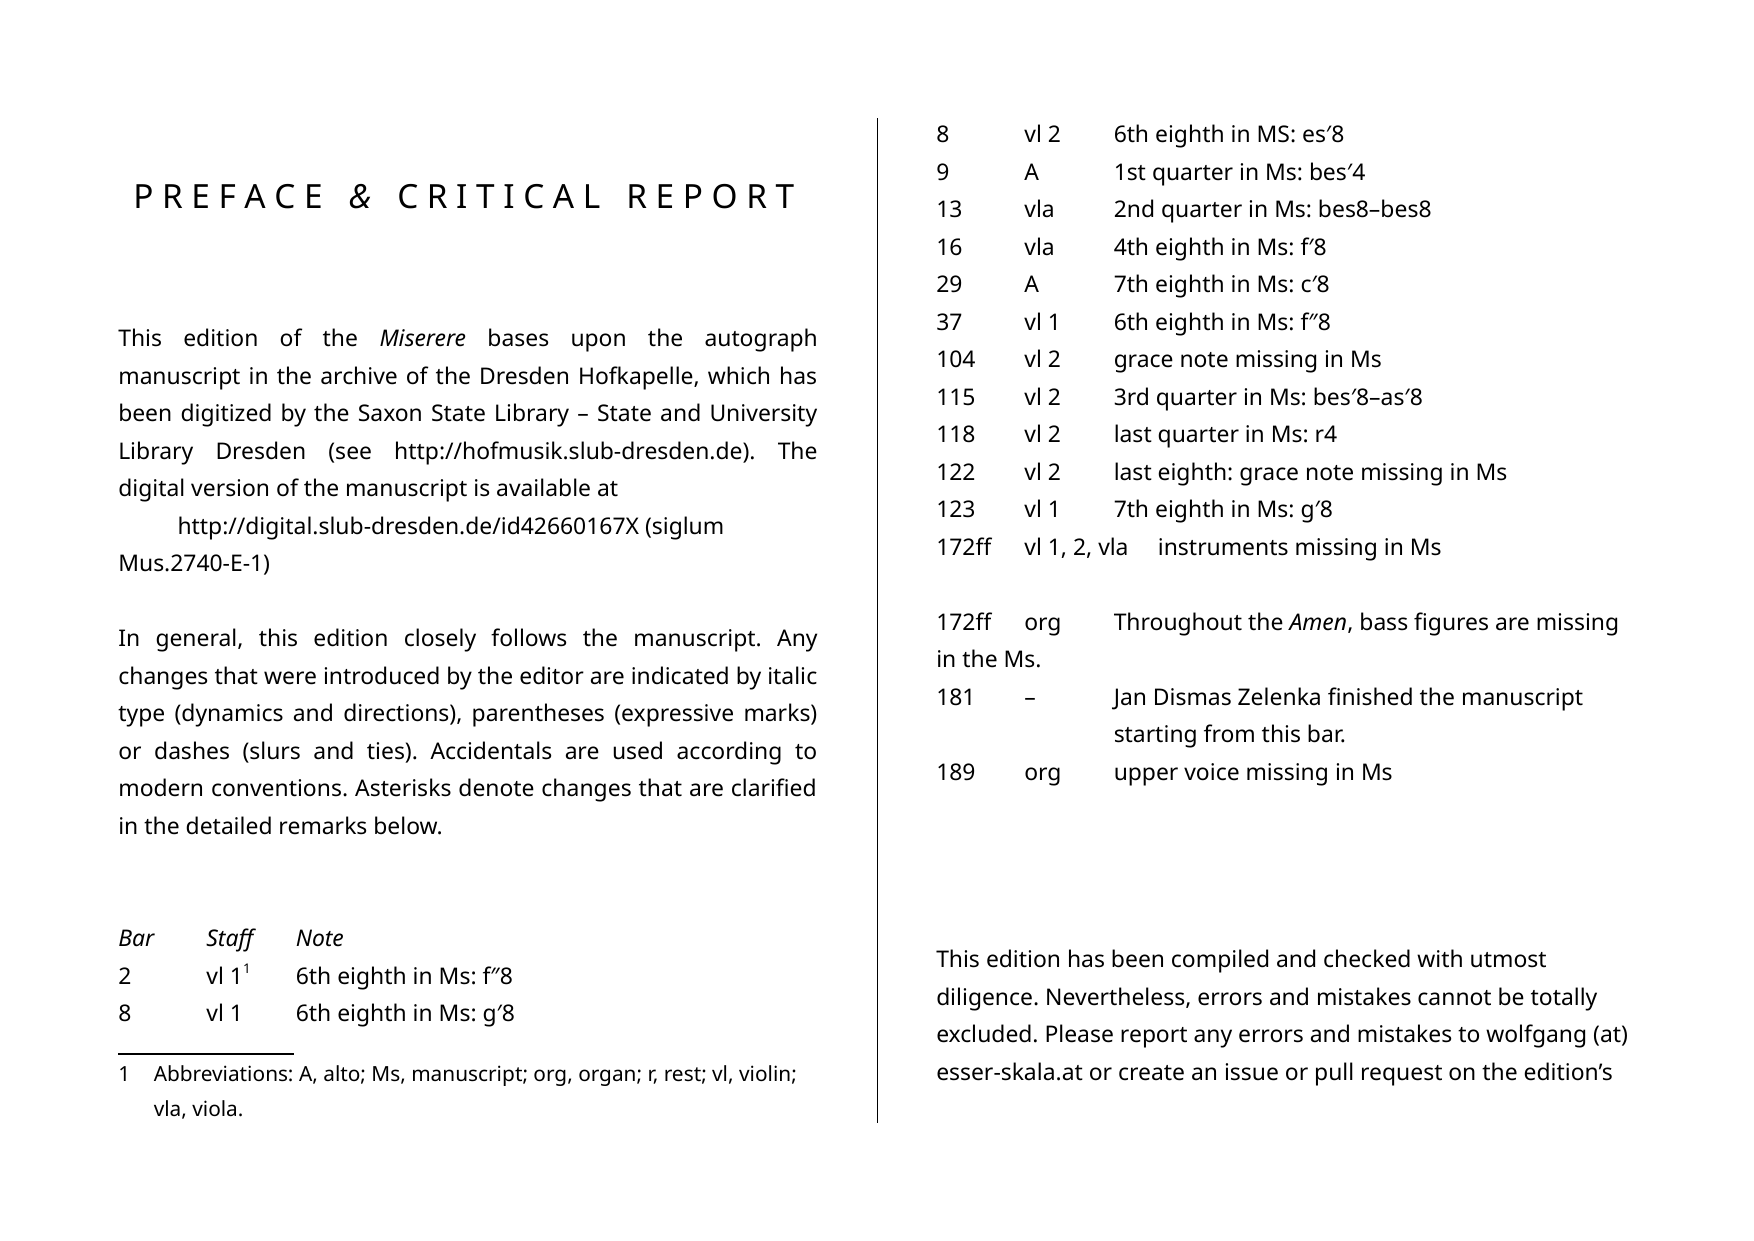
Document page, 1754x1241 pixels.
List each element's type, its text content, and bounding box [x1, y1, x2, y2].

text This edition of the Miserere bases upon the autograph manuscript in the archive of the Dresden Hofkapelle, which has been digitized by the Saxon State Library – State and University Library Dresden (see http://hofmusik.slub-dresden.de). The digital version of the manuscript is available at [118, 322, 818, 504]
text In general, this edition closely follows the manuscript. Any changes that were introduced by the editor are indicated by italic type (dynamics and directions), parentheses (expressive marks) or dashes (slurs and ties). Accidentals are used according to modern conventions. Asterisks denote changes that are clarified in the detailed remarks below. [118, 622, 818, 841]
text 8 vl 2 6th eighth in MS: es′8 9 A 1st quarter in Ms: bes′4 13 vla 2nd quarter in Ms: bes8–bes8 16 vla 4th eighth in Ms: f′8 29 A 7th eighth in Ms: c′8 37 vl 1 6th eighth in Ms: f″8 104 vl 2 grace note missing in Ms 115 vl 2 3rd quarter in Ms: bes′8–as′8 118 vl 2 last quarter in Ms: r4 122 vl 2 last eighth: grace note missing in Ms 123 vl 1 7th eighth in Ms: g′8 172ff vl 1, 2, vla instruments missing in Ms 172ff org Throughout the Amen, bass figures are missing in the Ms. 181 – Jan Dismas Zelenka finished the manuscript starting from this bar. 189 org upper voice missing in Ms This edition has been compiled and checked with utmost diligence. Nevertheless, errors and mistakes cannot be totally excluded. Please report any errors and mistakes to wolfgang (at) esser-skala.at or create an issue or pull request on the edition’s [936, 118, 1636, 1087]
text http://digital.slub-dresden.de/id42660167X (siglum Mus.2740-E-1) [118, 510, 818, 579]
text Bar Staff Note 2 vl 1 6th eighth in Ms: f″8 8 vl 1 6th eighth in Ms: g′8 [118, 922, 818, 1029]
text P R E F A C E & C R I T I C A L R E P O R T [118, 173, 818, 218]
text Abbreviations: A, alto; Ms, manuscript; org, organ; r, rest; vl, violin; vla, viola. [118, 1059, 818, 1122]
